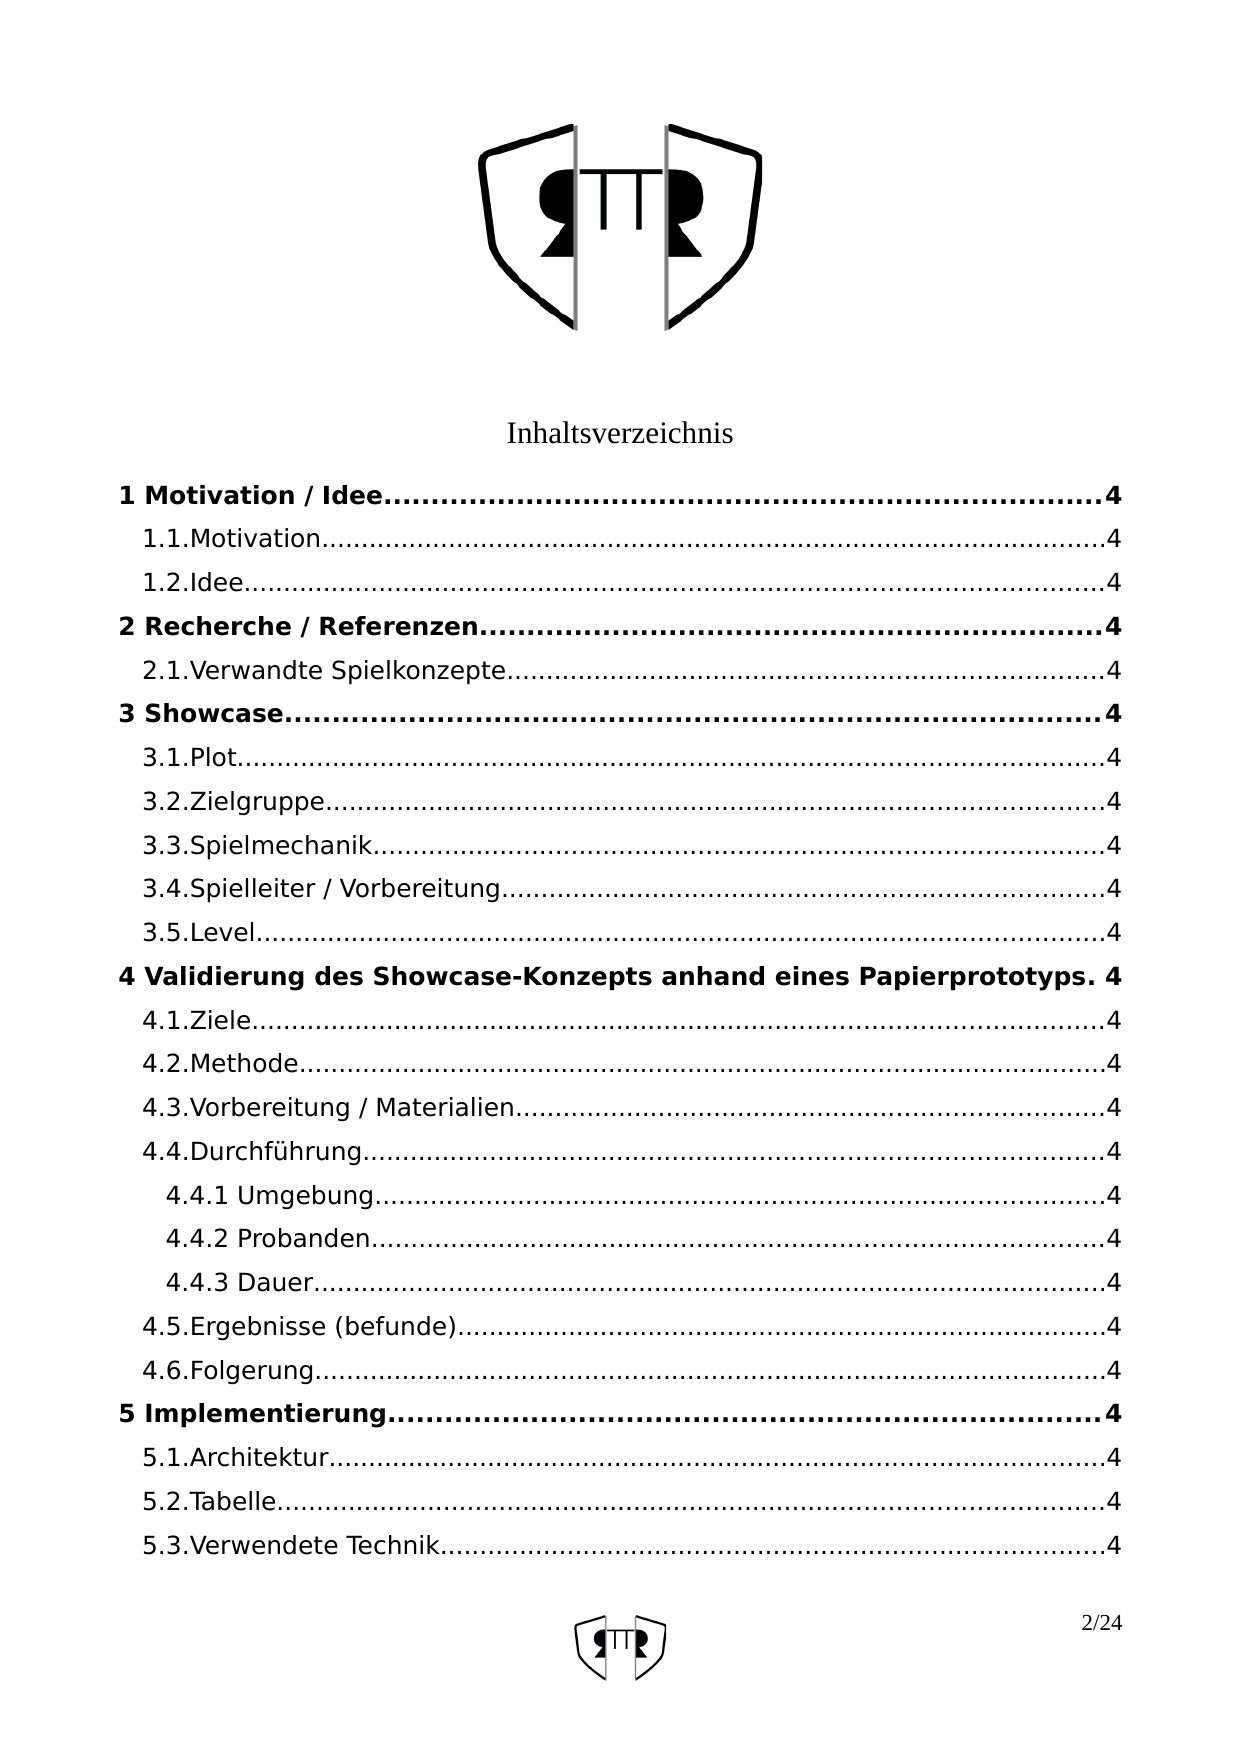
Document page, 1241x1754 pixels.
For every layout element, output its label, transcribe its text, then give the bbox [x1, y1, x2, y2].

subtitle Inhaltsverzeichnis [118, 414, 1122, 450]
text 4.4.1 Umgebung 4 [165, 1181, 1122, 1210]
text 4 Validierung des Showcase-Konzepts anhand eines Papierprototyps 4 [118, 962, 1122, 991]
text 5.3.Verwendete Technik 4 [142, 1531, 1122, 1560]
text 3.1.Plot 4 [142, 743, 1122, 772]
text 1.1.Motivation 4 [142, 524, 1122, 554]
text 4.5.Ergebnisse (befunde) 4 [142, 1312, 1122, 1341]
text 3.5.Level 4 [142, 918, 1122, 947]
picture [574, 1615, 667, 1681]
text 4.4.3 Dauer 4 [165, 1268, 1122, 1297]
text 5 Implementierung 4 [118, 1399, 1122, 1429]
text 1 Motivation / Idee 4 [118, 481, 1122, 510]
text 4.4.2 Probanden 4 [165, 1224, 1122, 1254]
text 3.4.Spielleiter / Vorbereitung 4 [142, 874, 1122, 904]
text 5.2.Tabelle 4 [142, 1487, 1122, 1516]
text 2.1.Verwandte Spielkonzepte 4 [142, 656, 1122, 685]
text 4.4.Durchführung 4 [142, 1137, 1122, 1166]
text 4.6.Folgerung 4 [142, 1356, 1122, 1385]
text 3 Showcase 4 [118, 699, 1122, 729]
text 4.2.Methode 4 [142, 1049, 1122, 1079]
text 4.3.Vorbereitung / Materialien 4 [142, 1093, 1122, 1122]
text 5.1.Architektur 4 [142, 1443, 1122, 1472]
text 3.3.Spielmechanik 4 [142, 831, 1122, 860]
text 1.2.Idee 4 [142, 568, 1122, 597]
text 3.2.Zielgruppe 4 [142, 787, 1122, 816]
text 2 Recherche / Referenzen 4 [118, 612, 1122, 641]
text 4.1.Ziele 4 [142, 1006, 1122, 1035]
picture [478, 124, 763, 331]
